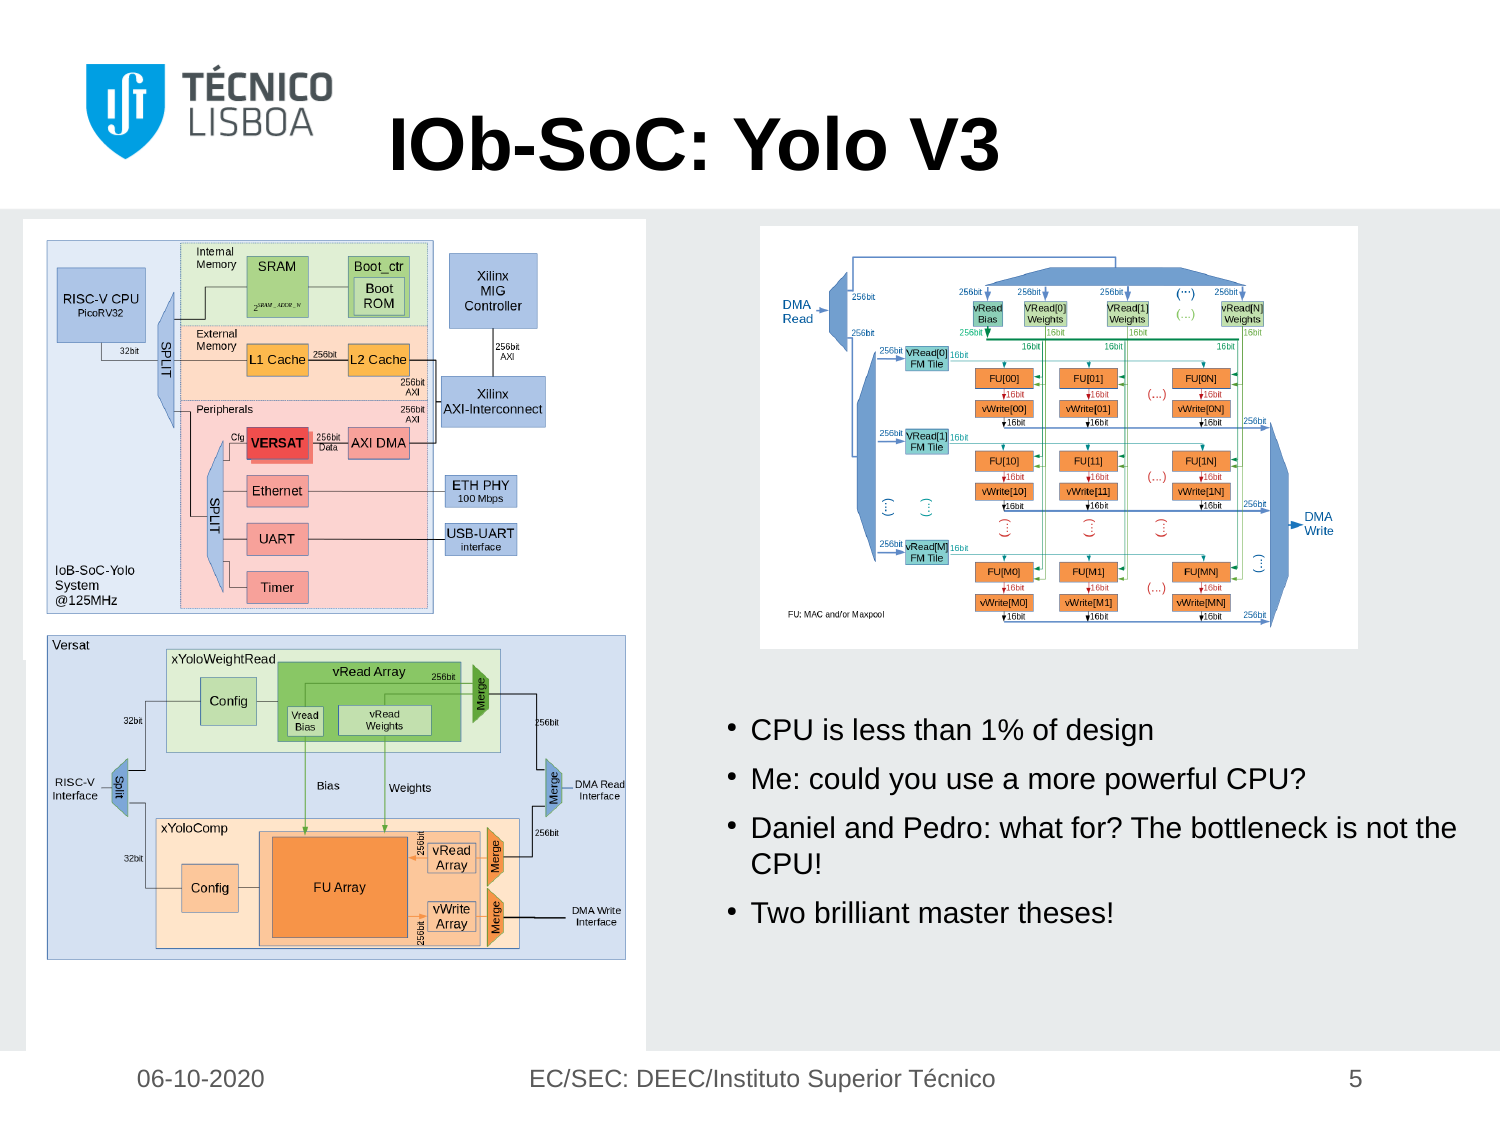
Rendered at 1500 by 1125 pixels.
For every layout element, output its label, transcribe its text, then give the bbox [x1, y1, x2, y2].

title IOb-SoC: Yolo V3 [373, 69, 1500, 212]
list CPU is less than 1% of design Me: could you use a more powerful CPU? Daniel and Pedro: what for? The bottleneck is not the CPU! Two brilliant master theses! [718, 710, 1477, 934]
slide_number 06-10-2020 [121, 1053, 425, 1103]
slide_number [1077, 1052, 1378, 1103]
footer EC/SEC: DEEC/Instituto Superior Técnico [512, 1052, 1021, 1103]
picture [0, 0, 1500, 1125]
